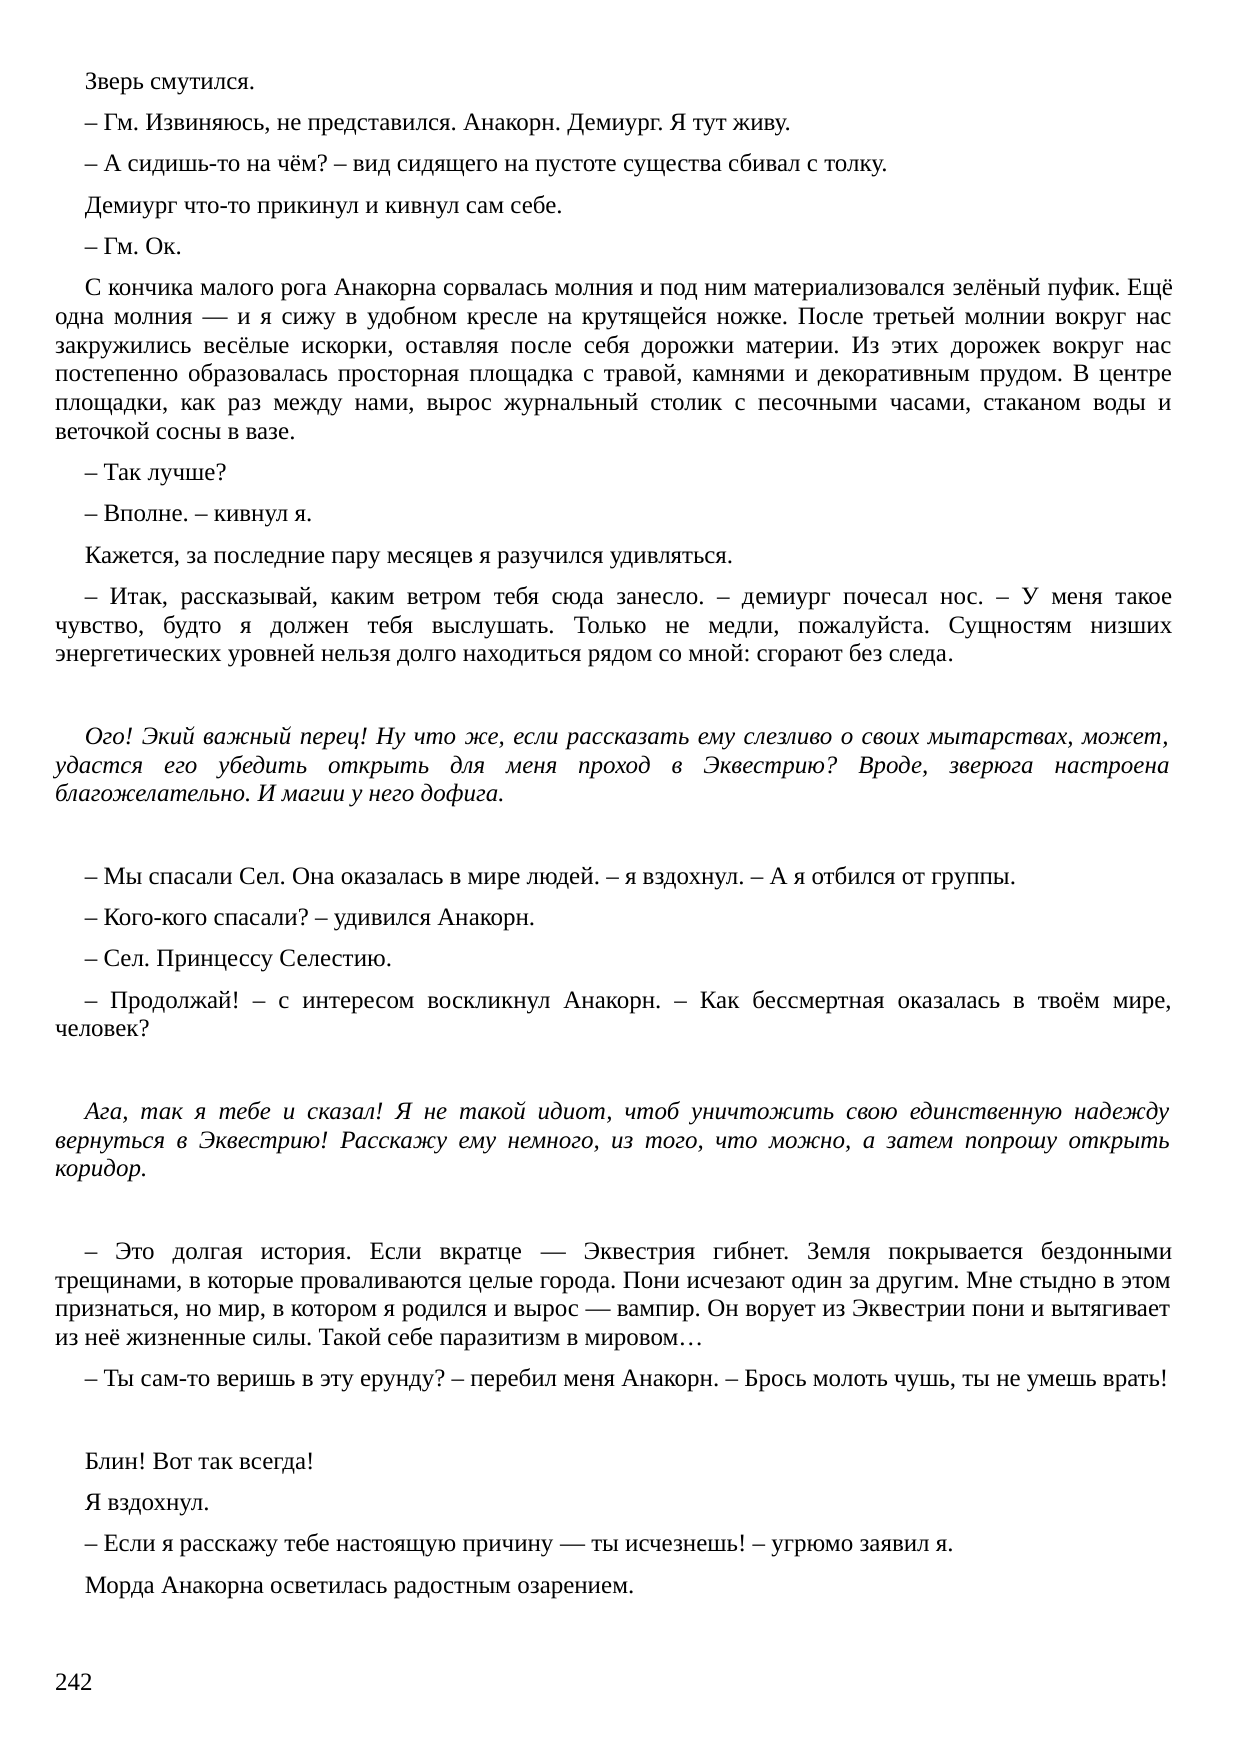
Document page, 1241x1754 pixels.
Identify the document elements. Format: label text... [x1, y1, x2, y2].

text – Ты сам-то веришь в эту ерунду? – перебил меня Анакорн. – Брось молоть чушь, ты не умешь врать! [55, 1363, 1173, 1392]
text Ага, так я тебе и сказал! Я не такой идиот, чтоб уничтожить свою единственную надежду вернуться в Эквестрию! Расскажу ему немного, из того, что можно, а затем попрошу открыть коридор. [55, 1096, 1173, 1182]
text Зверь смутился. [55, 66, 1173, 95]
text Демиург что-то прикинул и кивнул сам себе. [55, 190, 1173, 218]
text – Гм. Извиняюсь, не представился. Анакорн. Демиург. Я тут живу. [55, 107, 1173, 136]
text – Вполне. – кивнул я. [55, 498, 1173, 527]
text – А сидишь-то на чём? – вид сидящего на пустоте существа сбивал с толку. [55, 148, 1173, 177]
text – Продолжай! – с интересом воскликнул Анакорн. – Как бессмертная оказалась в твоём мире, человек? [55, 985, 1173, 1042]
text – Это долгая история. Если вкратце — Эквестрия гибнет. Земля покрывается бездонными трещинами, в которые проваливаются целые города. Пони исчезают один за другим. Мне стыдно в этом признаться, но мир, в котором я родился и вырос — вампир. Он ворует из Эквестрии пони и вытягивает из неё жизненные силы. Такой себе паразитизм в мировом… [55, 1236, 1173, 1351]
text Морда Анакорна осветилась радостным озарением. [55, 1570, 1173, 1598]
text – Если я расскажу тебе настоящую причину — ты исчезнешь! – угрюмо заявил я. [55, 1528, 1173, 1557]
text Я вздохнул. [55, 1487, 1173, 1516]
text – Гм. Ок. [55, 231, 1173, 260]
text Кажется, за последние пару месяцев я разучился удивляться. [55, 540, 1173, 568]
text – Сел. Принцессу Селестию. [55, 943, 1173, 972]
text – Мы спасали Сел. Она оказалась в мире людей. – я вздохнул. – А я отбился от группы. [55, 861, 1173, 890]
text Ого! Экий важный перец! Ну что же, если рассказать ему слезливо о своих мытарствах, может, удастся его убедить открыть для меня проход в Эквестрию? Вроде, зверюга настроена благожелательно. И магии у него дофига. [55, 721, 1173, 807]
text – Кого-кого спасали? – удивился Анакорн. [55, 902, 1173, 931]
text С кончика малого рога Анакорна сорвалась молния и под ним материализовался зелёный пуфик. Ещё одна молния — и я сижу в удобном кресле на крутящейся ножке. После третьей молнии вокруг нас закружились весёлые искорки, оставляя после себя дорожки материи. Из этих дорожек вокруг нас постепенно образовалась просторная площадка с травой, камнями и декоративным прудом. В центре площадки, как раз между нами, вырос журнальный столик с песочными часами, стаканом воды и веточкой сосны в вазе. [55, 272, 1173, 445]
text – Так лучше? [55, 457, 1173, 486]
text Блин! Вот так всегда! [55, 1446, 1173, 1475]
text – Итак, рассказывай, каким ветром тебя сюда занесло. – демиург почесал нос. – У меня такое чувство, будто я должен тебя выслушать. Только не медли, пожалуйста. Сущностям низших энергетических уровней нельзя долго находиться рядом со мной: сгорают без следа. [55, 581, 1173, 667]
